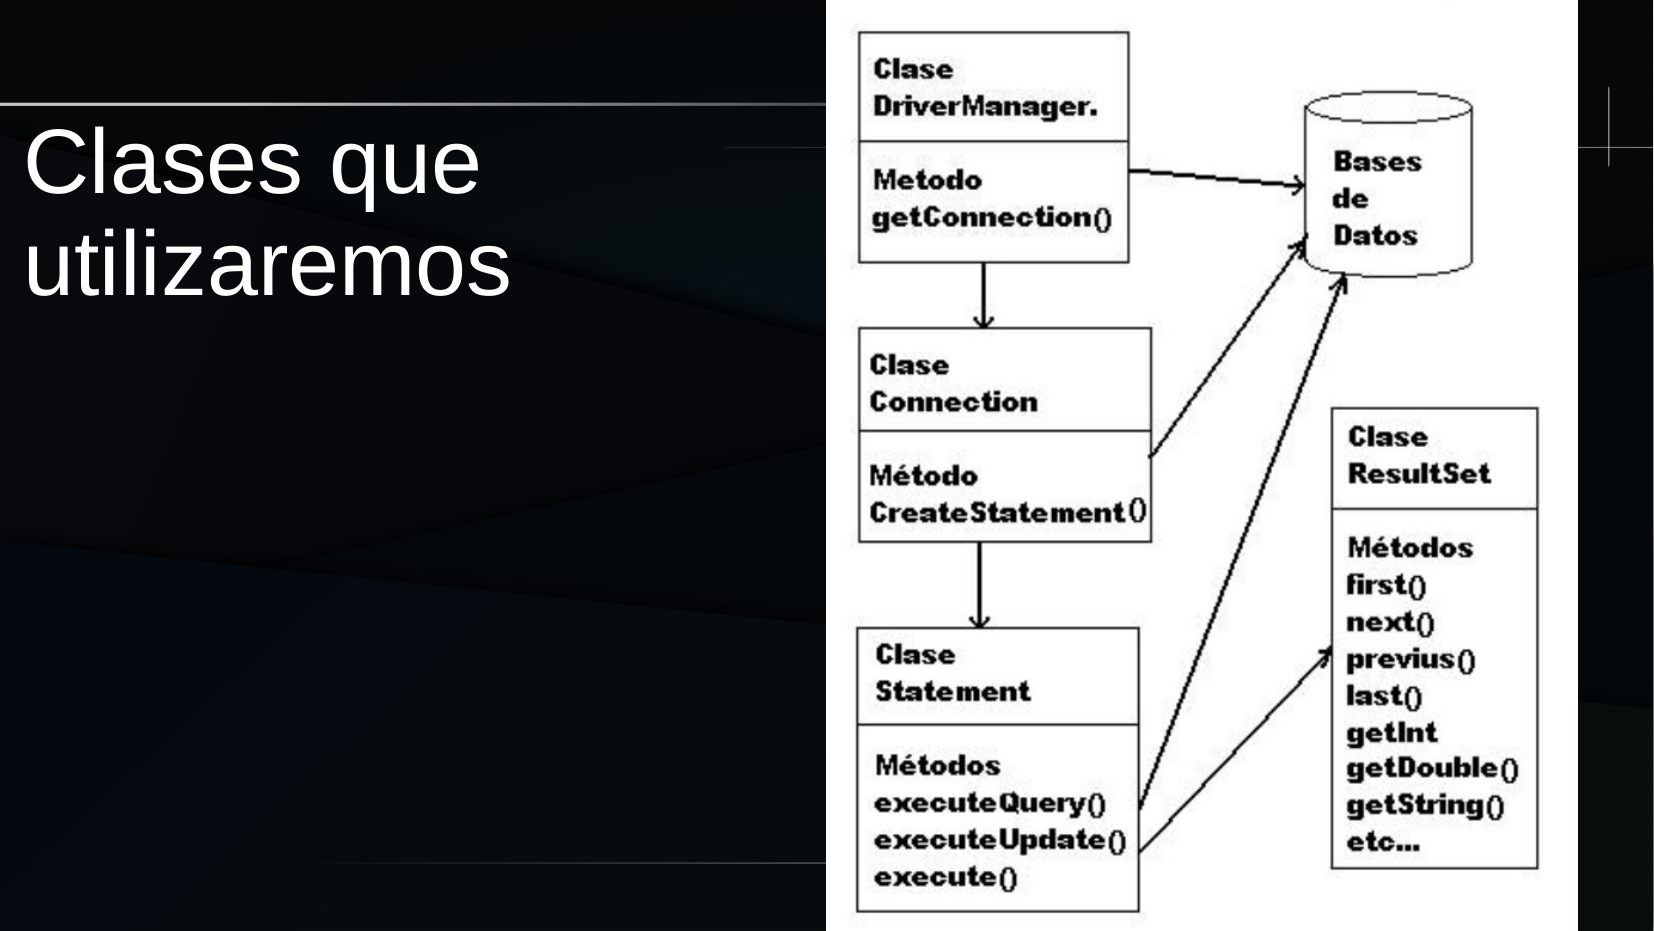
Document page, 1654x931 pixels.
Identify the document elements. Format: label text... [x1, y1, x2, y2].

title Clases que utilizaremos [23, 11, 780, 414]
picture [0, 0, 1654, 931]
